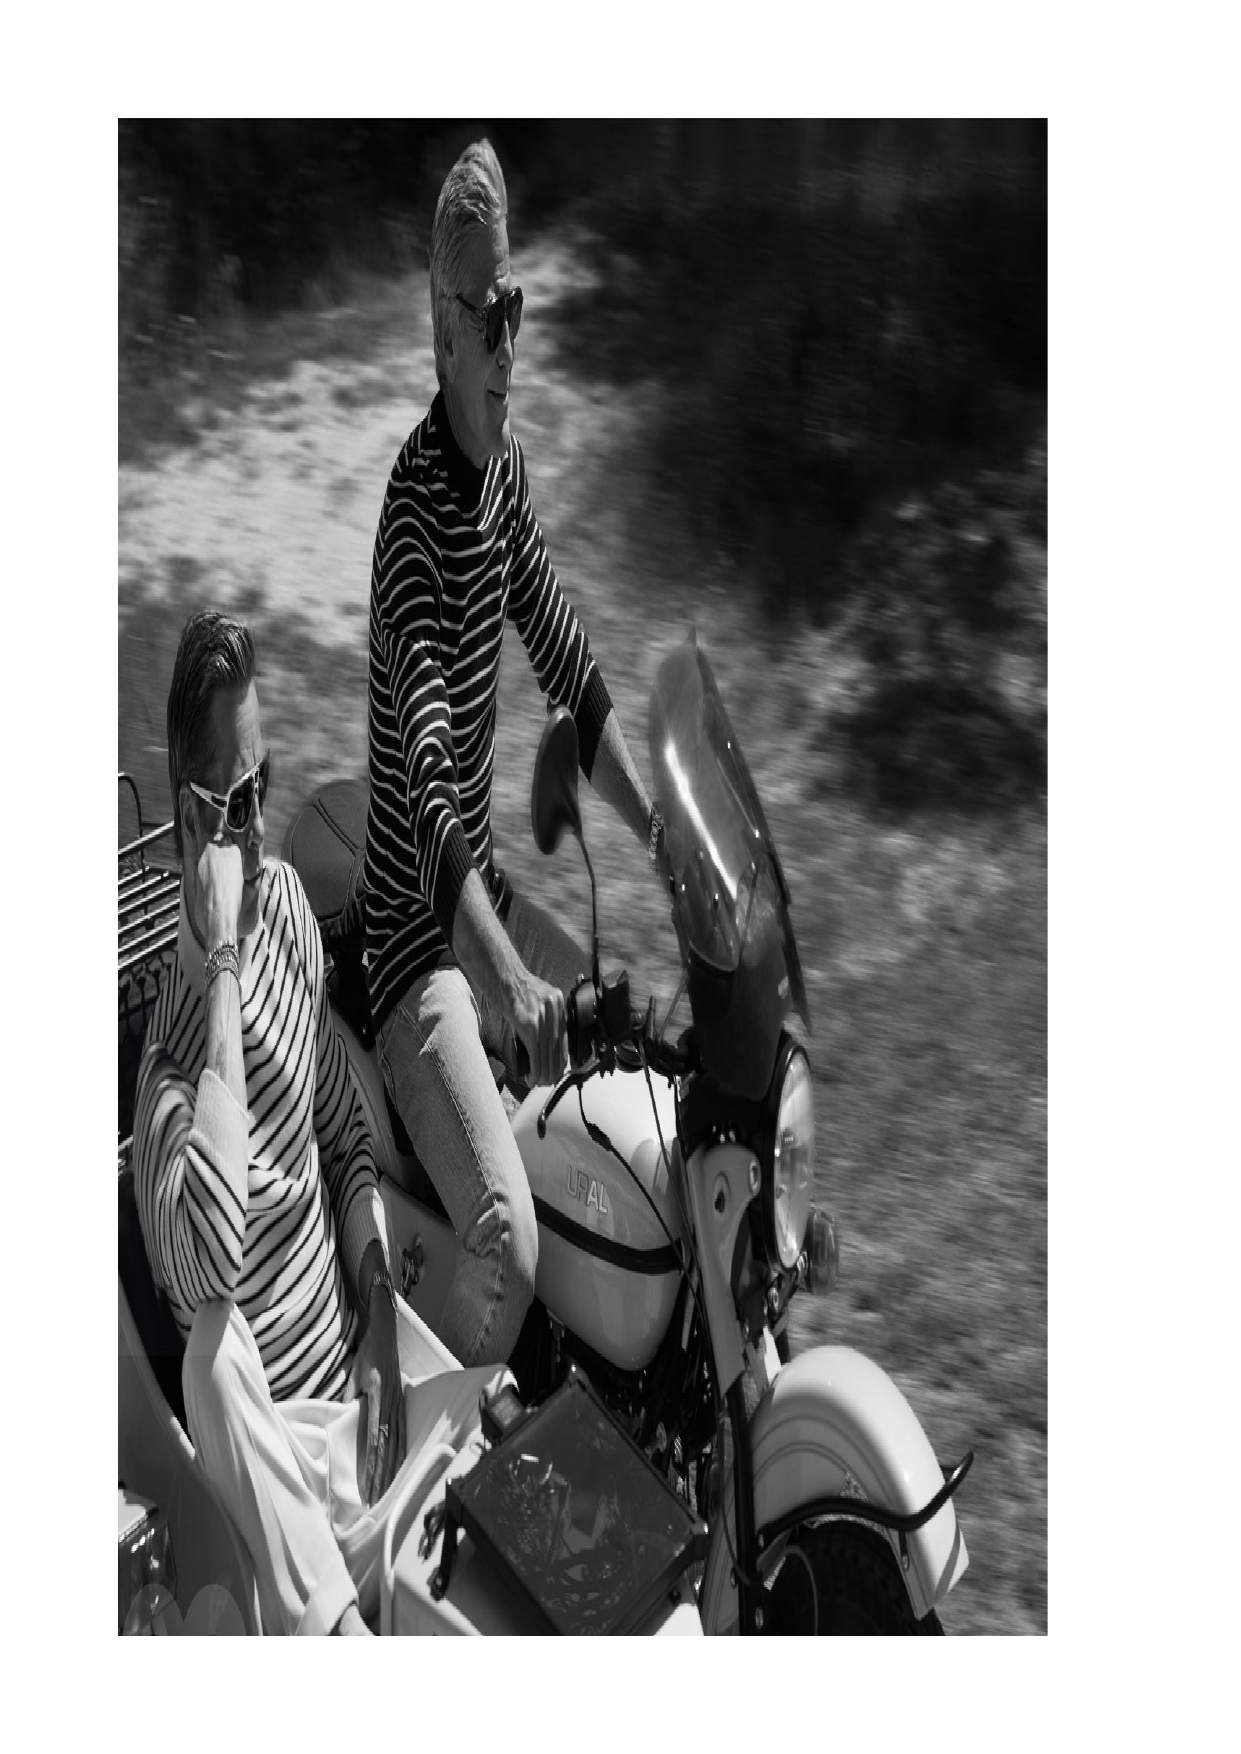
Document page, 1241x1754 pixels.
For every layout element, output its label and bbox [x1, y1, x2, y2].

picture [118, 118, 1048, 1636]
